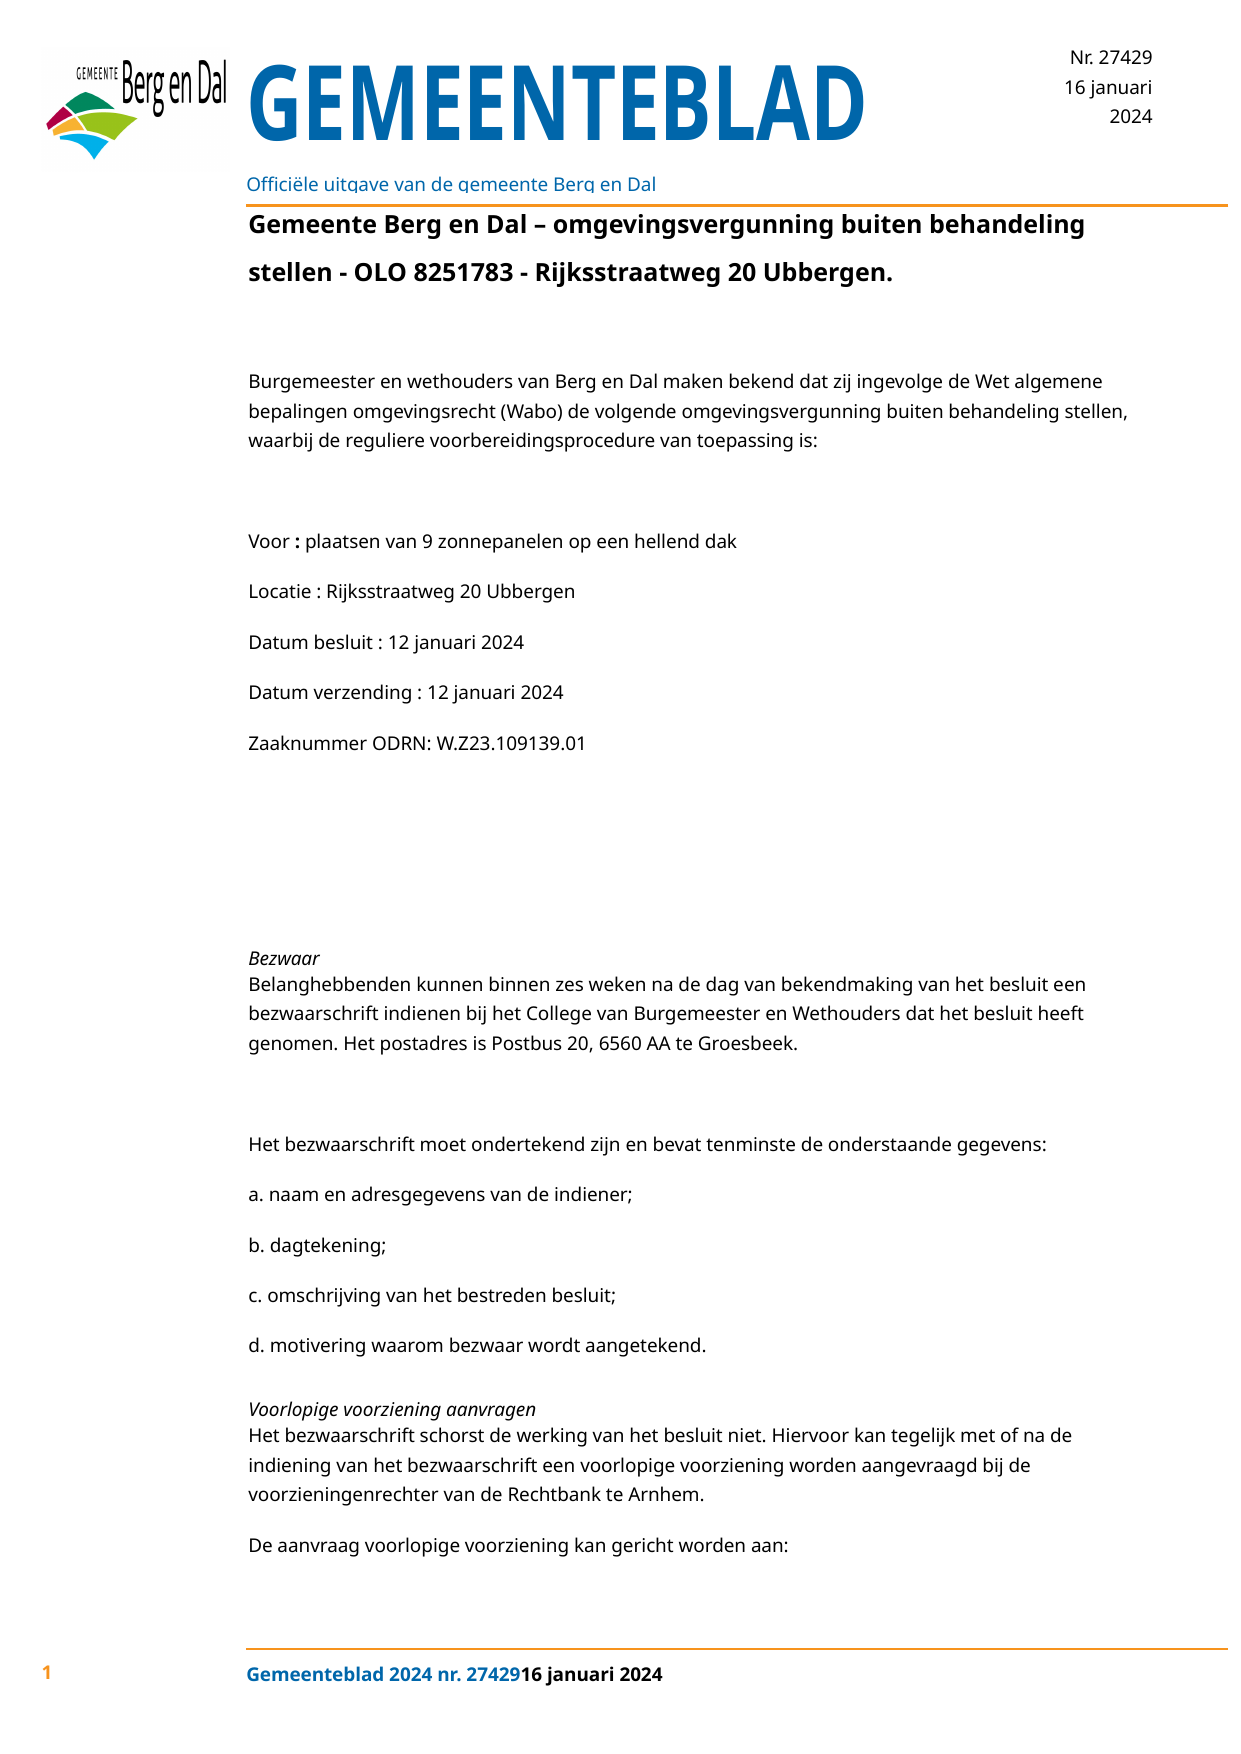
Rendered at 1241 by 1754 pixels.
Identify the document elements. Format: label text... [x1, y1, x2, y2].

text Locatie : Rijksstraatweg 20 Ubbergen [248, 579, 1152, 604]
text b. dagtekening; [248, 1232, 1152, 1257]
text Datum verzending : 12 januari 2024 [248, 679, 1152, 705]
text De aanvraag voorlopige voorziening kan gericht worden aan: [248, 1532, 1152, 1558]
text Het bezwaarschrift schorst de werking van het besluit niet. Hiervoor kan tegelijk met of na de indiening van het bezwaarschrift een voorlopige voorziening worden aangevraagd bij de voorzieningenrechter van de Rechtbank te Arnhem. [248, 1422, 1152, 1507]
text Burgemeester en wethouders van Berg en Dal maken bekend dat zij ingevolge de Wet algemene bepalingen omgevingsrecht (Wabo) de volgende omgevingsvergunning buiten behandeling stellen, waarbij de reguliere voorbereidingsprocedure van toepassing is: [248, 368, 1152, 453]
text Zaaknummer ODRN: W.Z23.109139.01 [248, 730, 1152, 756]
text Gemeente Berg en Dal – omgevingsvergunning buiten behandeling stellen - OLO 8251783 - Rijksstraatweg 20 Ubbergen. [248, 207, 1152, 288]
text Het bezwaarschrift moet ondertekend zijn en bevat tenminste de onderstaande gegevens: [248, 1131, 1152, 1157]
text Voor : plaatsen van 9 zonnepanelen op een hellend dak [248, 528, 1152, 554]
text Bezwaar [248, 945, 1152, 971]
text Belanghebbenden kunnen binnen zes weken na de dag van bekendmaking van het besluit een bezwaarschrift indienen bij het College van Burgemeester en Wethouders dat het besluit heeft genomen. Het postadres is Postbus 20, 6560 AA te Groesbeek. [248, 971, 1152, 1056]
text Datum besluit : 12 januari 2024 [248, 629, 1152, 655]
text c. omschrijving van het bestreden besluit; [248, 1282, 1152, 1308]
text Voorlopige voorziening aanvragen [248, 1397, 1152, 1422]
picture [41, 47, 231, 172]
text d. motivering waarom bezwaar wordt aangetekend. [248, 1333, 1152, 1358]
text a. naam en adresgegevens van de indiener; [248, 1181, 1152, 1207]
